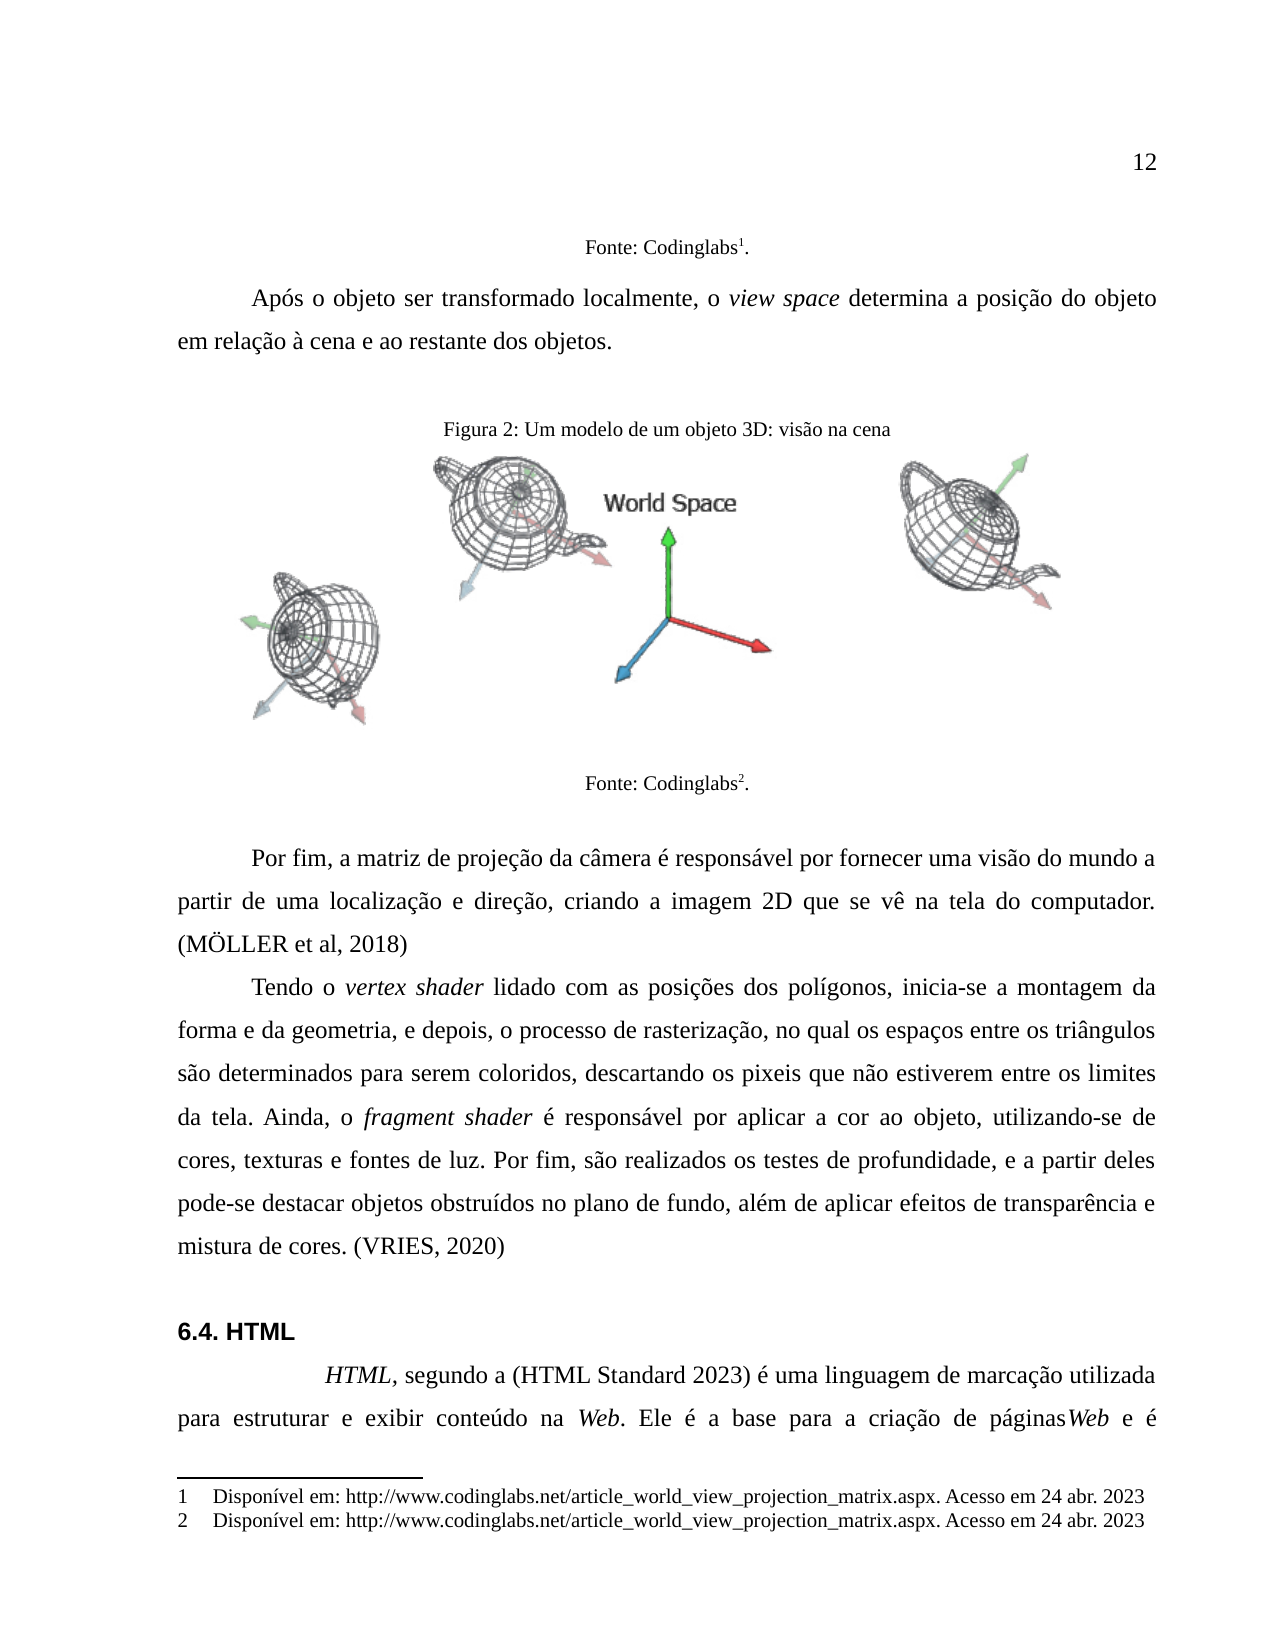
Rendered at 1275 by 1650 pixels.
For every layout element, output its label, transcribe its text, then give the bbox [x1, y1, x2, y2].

text HTML, segundo a (HTML Standard 2023) é uma linguagem de marcação utilizada para estruturar e exibir conteúdo na Web. Ele é a base para a criação de páginasWeb e é [177, 1360, 1157, 1432]
text Disponível em: http://www.codinglabs.net/article_world_view_projection_matrix.aspx. Acesso em 24 abr. 2023 [177, 1484, 1157, 1508]
text Fonte: Codinglabs. [177, 771, 1157, 795]
text Após o objeto ser transformado localmente, o view space determina a posição do objeto em relação à cena e ao restante dos objetos. [177, 283, 1157, 355]
subtitle 6.4. HTML [177, 1317, 1157, 1346]
text Por fim, a matriz de projeção da câmera é responsável por fornecer uma visão do mundo a partir de uma localização e direção, criando a imagem 2D que se vê na tela do computador. (MÖLLER et al, 2018) [177, 843, 1157, 958]
text Tendo o vertex shader lidado com as posições dos polígonos, inicia-se a montagem da forma e da geometria, e depois, o processo de rasterização, no qual os espaços entre os triângulos são determinados para serem coloridos, descartando os pixeis que não estiverem entre os limites da tela. Ainda, o fragment shader é responsável por aplicar a cor ao objeto, utilizando-se de cores, texturas e fontes de luz. Por fim, são realizados os testes de profundidade, e a partir deles pode-se destacar objetos obstruídos no plano de fundo, além de aplicar efeitos de transparência e mistura de cores. (VRIES, 2020) [177, 972, 1157, 1260]
text Figura 2: Um modelo de um objeto 3D: visão na cena [177, 417, 1157, 441]
picture [177, 441, 1157, 747]
text Disponível em: http://www.codinglabs.net/article_world_view_projection_matrix.aspx. Acesso em 24 abr. 2023 [177, 1508, 1157, 1532]
text Fonte: Codinglabs. [177, 235, 1157, 259]
